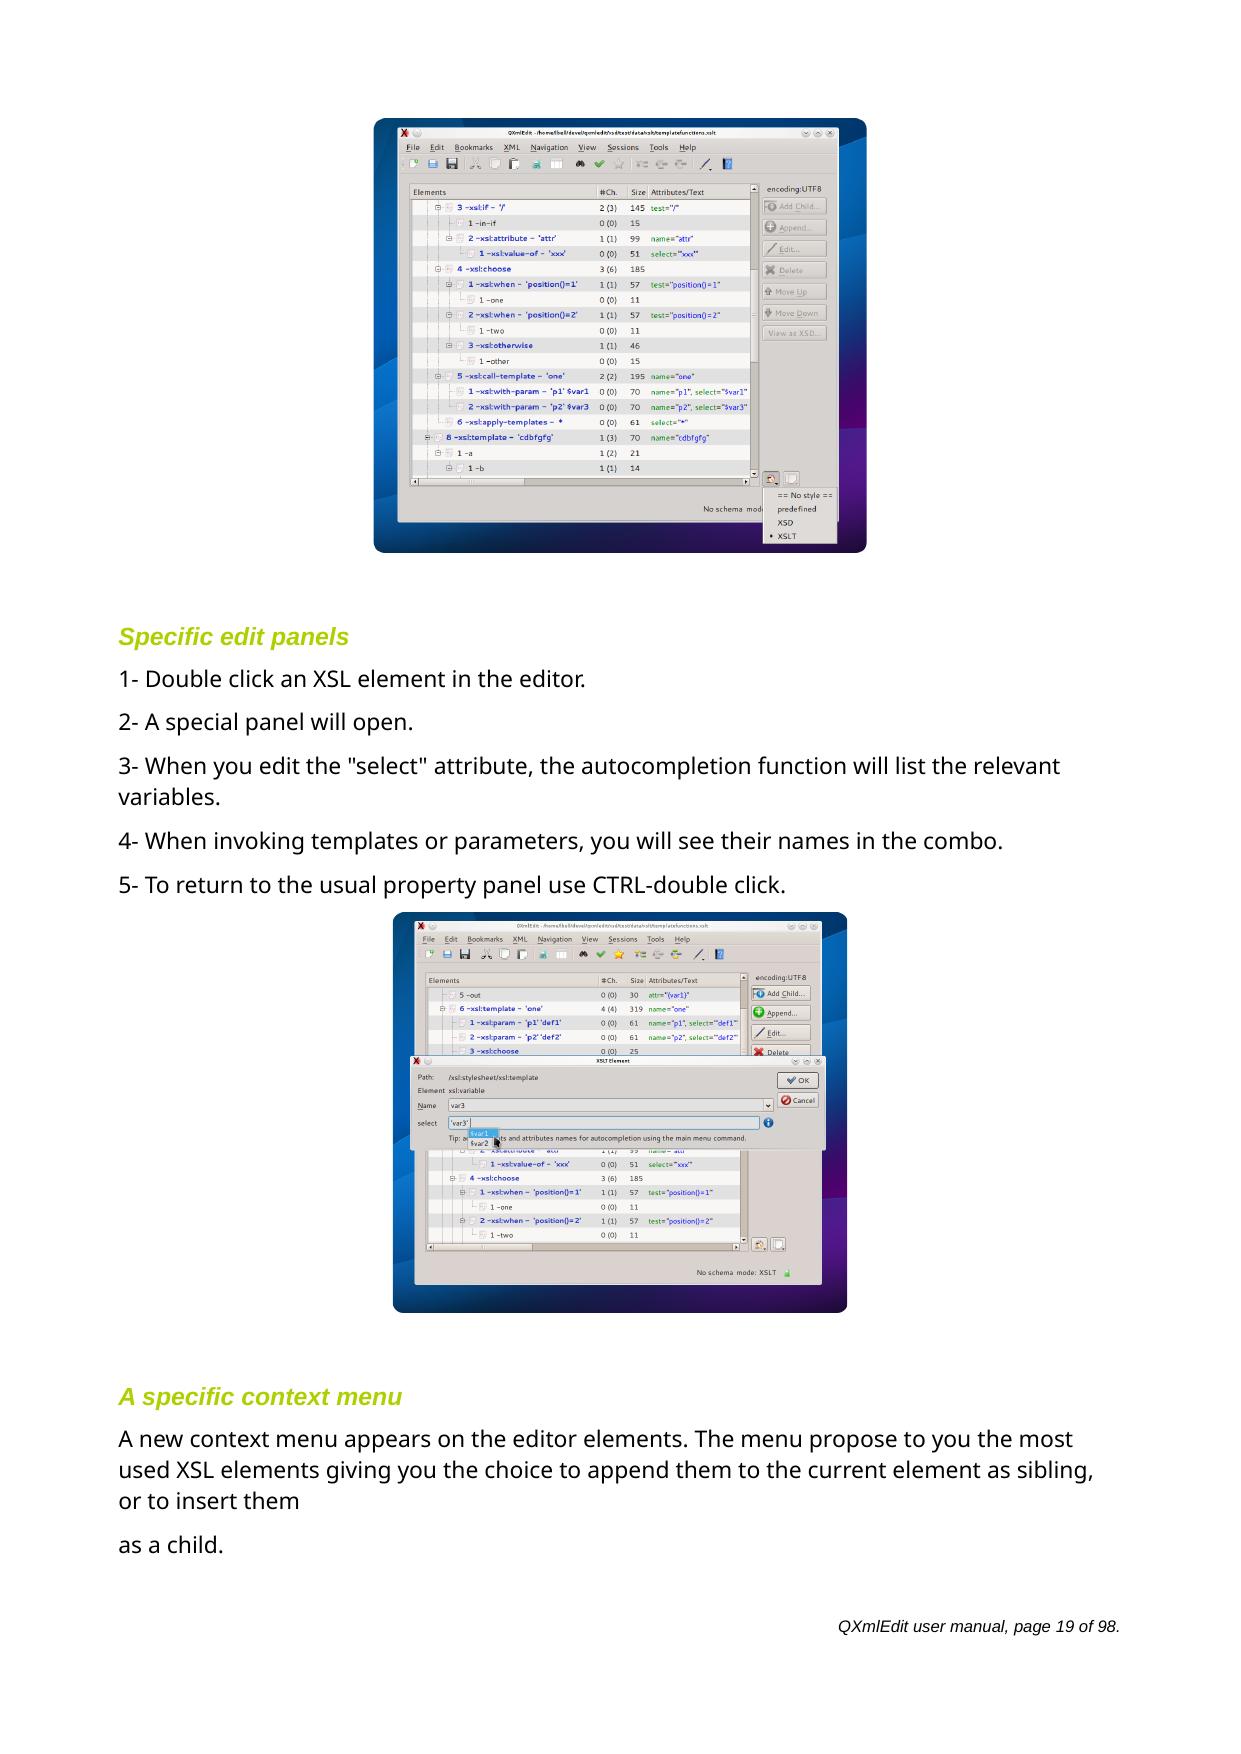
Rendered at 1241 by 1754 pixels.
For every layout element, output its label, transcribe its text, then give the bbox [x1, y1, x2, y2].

subtitle A specific context menu [118, 1382, 1122, 1410]
picture [373, 118, 867, 553]
text as a child. [118, 1529, 1122, 1560]
subtitle Specific edit panels [118, 622, 1122, 650]
picture [392, 912, 848, 1313]
text 4- When invoking templates or parameters, you will see their names in the combo. [118, 825, 1122, 856]
text 3- When you edit the "select" attribute, the autocompletion function will list the relevant variables. [118, 750, 1122, 813]
text 2- A special panel will open. [118, 706, 1122, 738]
text A new context menu appears on the editor elements. The menu propose to you the most used XSL elements giving you the choice to append them to the current element as sibling, or to insert them [118, 1423, 1122, 1517]
text 5- To return to the usual property panel use CTRL-double click. [118, 869, 1122, 900]
text 1- Double click an XSL element in the editor. [118, 663, 1122, 694]
